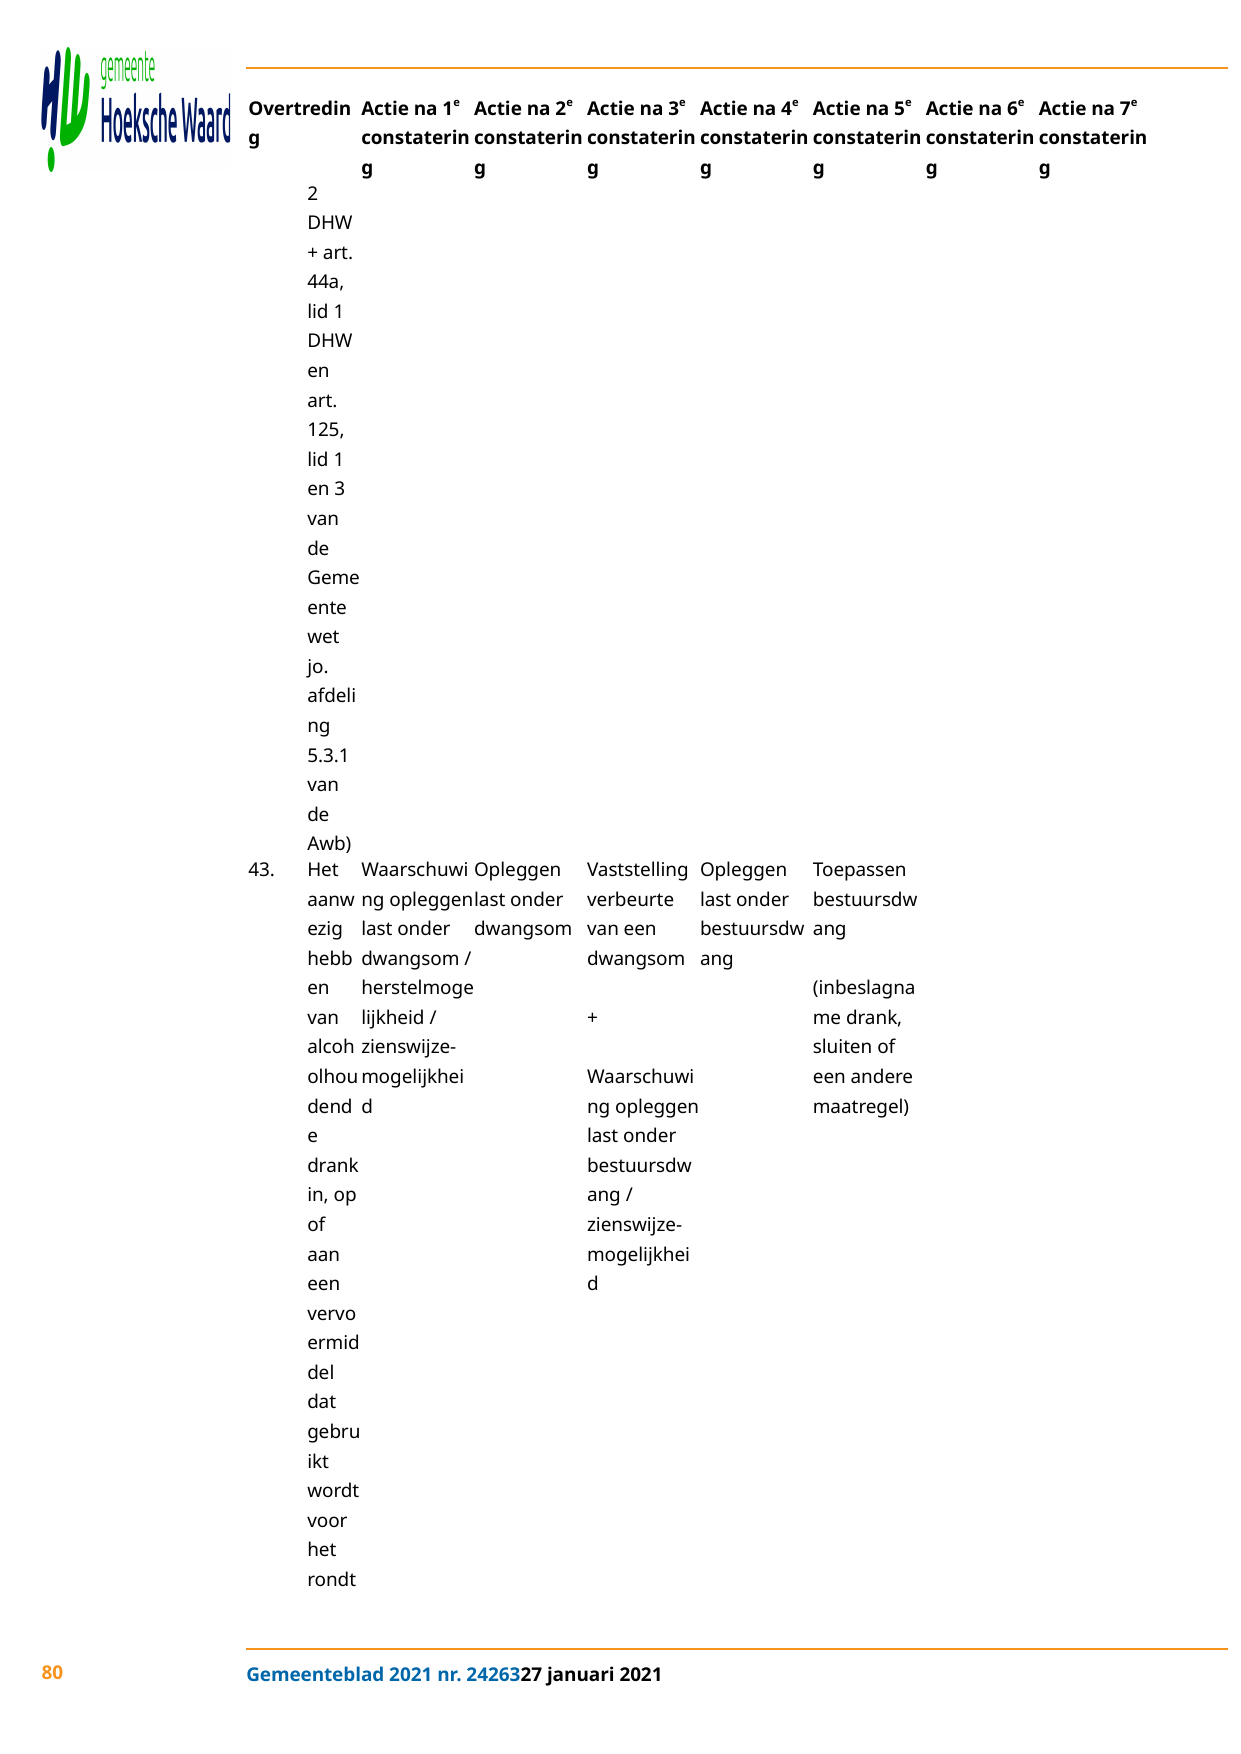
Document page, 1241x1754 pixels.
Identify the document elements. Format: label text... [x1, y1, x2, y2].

table_cell Opleggen last onder bestuursdwang [700, 856, 813, 1592]
table_header Actie na 7e constatering [1039, 95, 1152, 180]
table_cell Opleggen last onder dwangsom [474, 856, 587, 1592]
table_cell [587, 180, 700, 856]
picture [41, 47, 231, 172]
table_cell [926, 856, 1038, 1592]
table_cell 2 DHW + art. 44a, lid 1 DHW en art. 125, lid 1 en 3 van de Gemeentewet jo. afdeling 5.3.1 van de Awb) [248, 180, 361, 856]
table_header Actie na 1e constatering [361, 95, 474, 180]
table_cell Het aanwezig hebben van alcoholhoudende drank in, op of aan een vervoermiddel dat gebruikt wordt voor het rondt [248, 856, 361, 1592]
table_header Overtreding [248, 95, 361, 180]
table_cell [1039, 180, 1152, 856]
table_cell [813, 180, 926, 856]
table_cell Toepassen bestuursdwang (inbeslagname drank, sluiten of een andere maatregel) [813, 856, 926, 1592]
table_header Actie na 6e constatering [926, 95, 1038, 180]
table_cell [926, 180, 1038, 856]
table_cell Waarschuwing opleggen last onder dwangsom / herstelmogelijkheid / zienswijze- mogelijkheid [361, 856, 474, 1592]
table_cell [361, 180, 474, 856]
table_cell Vaststelling verbeurte van een dwangsom + Waarschuwing opleggen last onder bestuursdwang / zienswijze- mogelijkheid [587, 856, 700, 1592]
table_header Actie na 5e constatering [813, 95, 926, 180]
table_header Actie na 2e constatering [474, 95, 587, 180]
table_cell [1039, 856, 1152, 1592]
table_header Actie na 4e constatering [700, 95, 813, 180]
table_header Actie na 3e constatering [587, 95, 700, 180]
table_cell [700, 180, 813, 856]
table_cell [474, 180, 587, 856]
